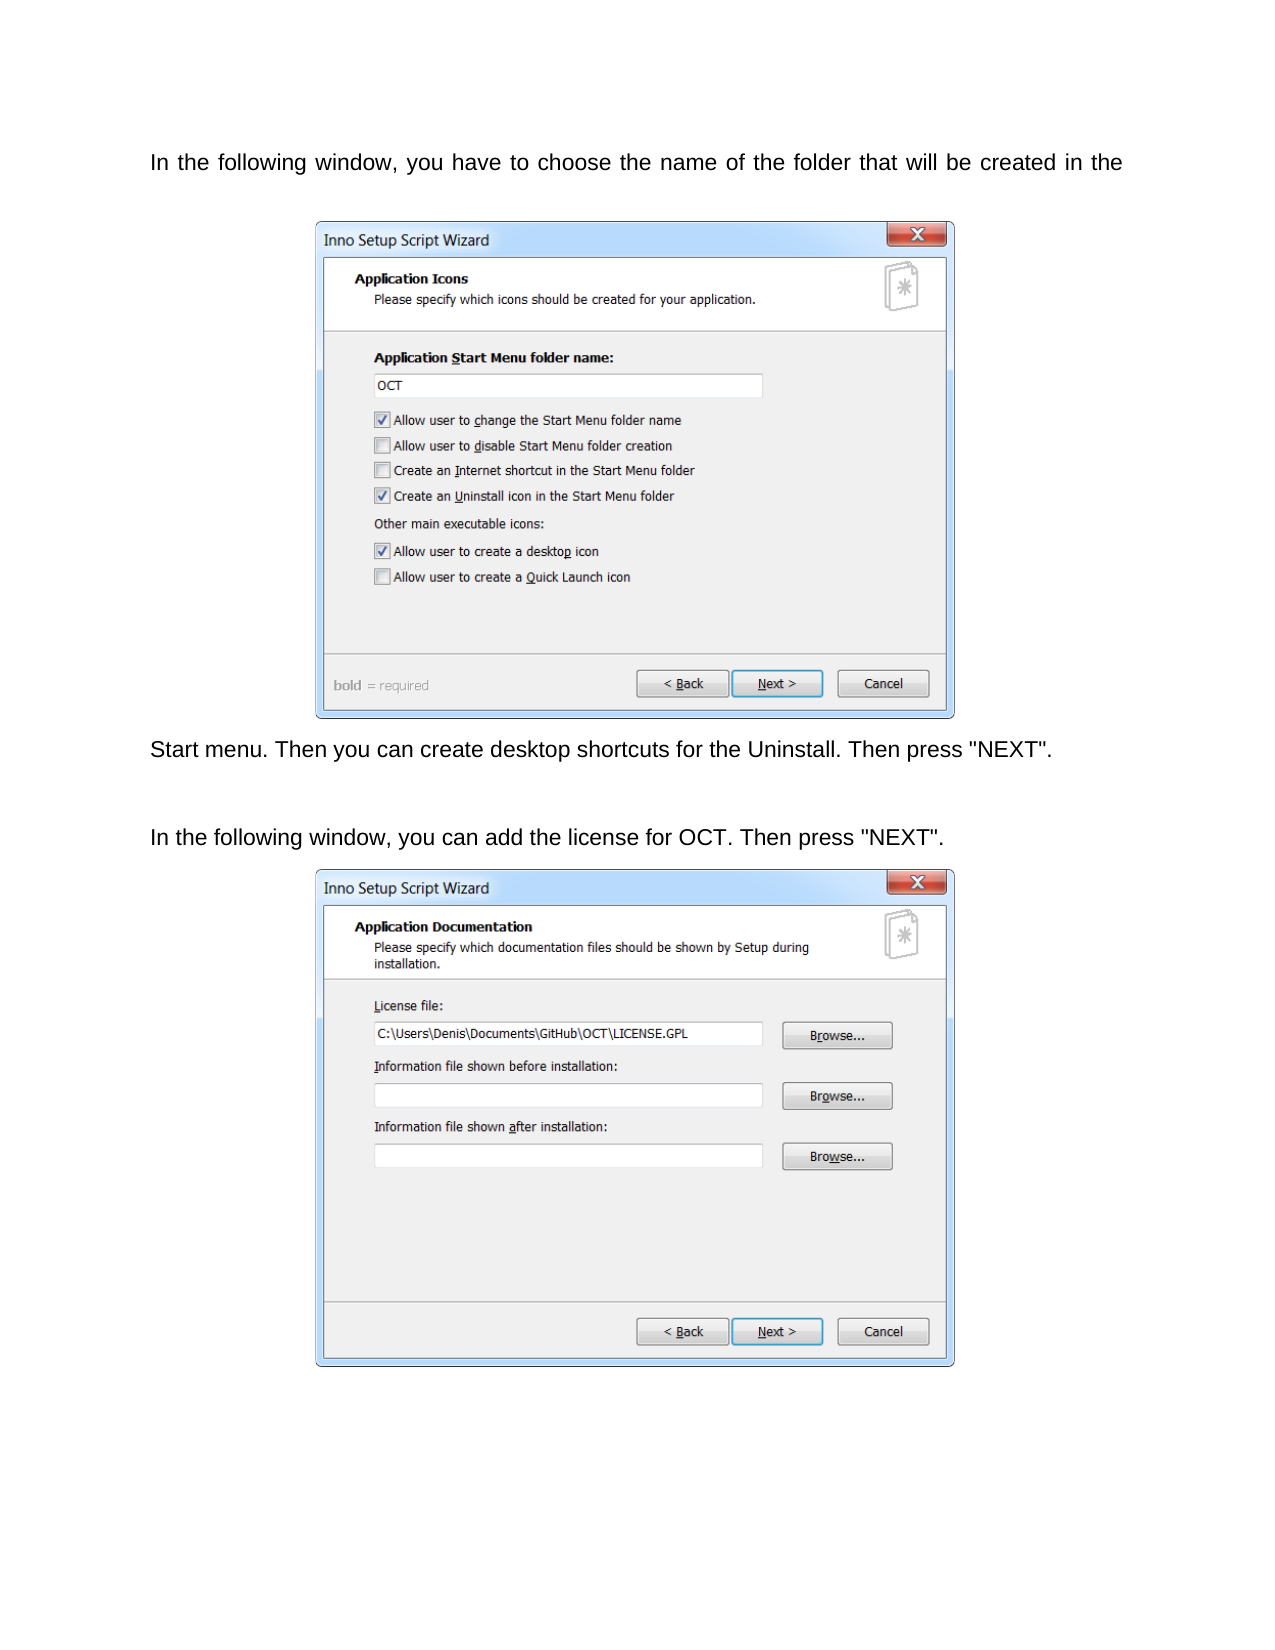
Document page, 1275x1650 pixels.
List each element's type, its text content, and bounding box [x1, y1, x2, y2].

text In the following window, you can add the license for OCT. Then press "NEXT". [150, 825, 1125, 851]
picture [315, 869, 955, 1367]
picture [315, 221, 955, 719]
text In the following window, you have to choose the name of the folder that will be created in the Start menu. Then you can create desktop shortcuts for the Uninstall. Then press "NEXT". [150, 150, 1125, 762]
